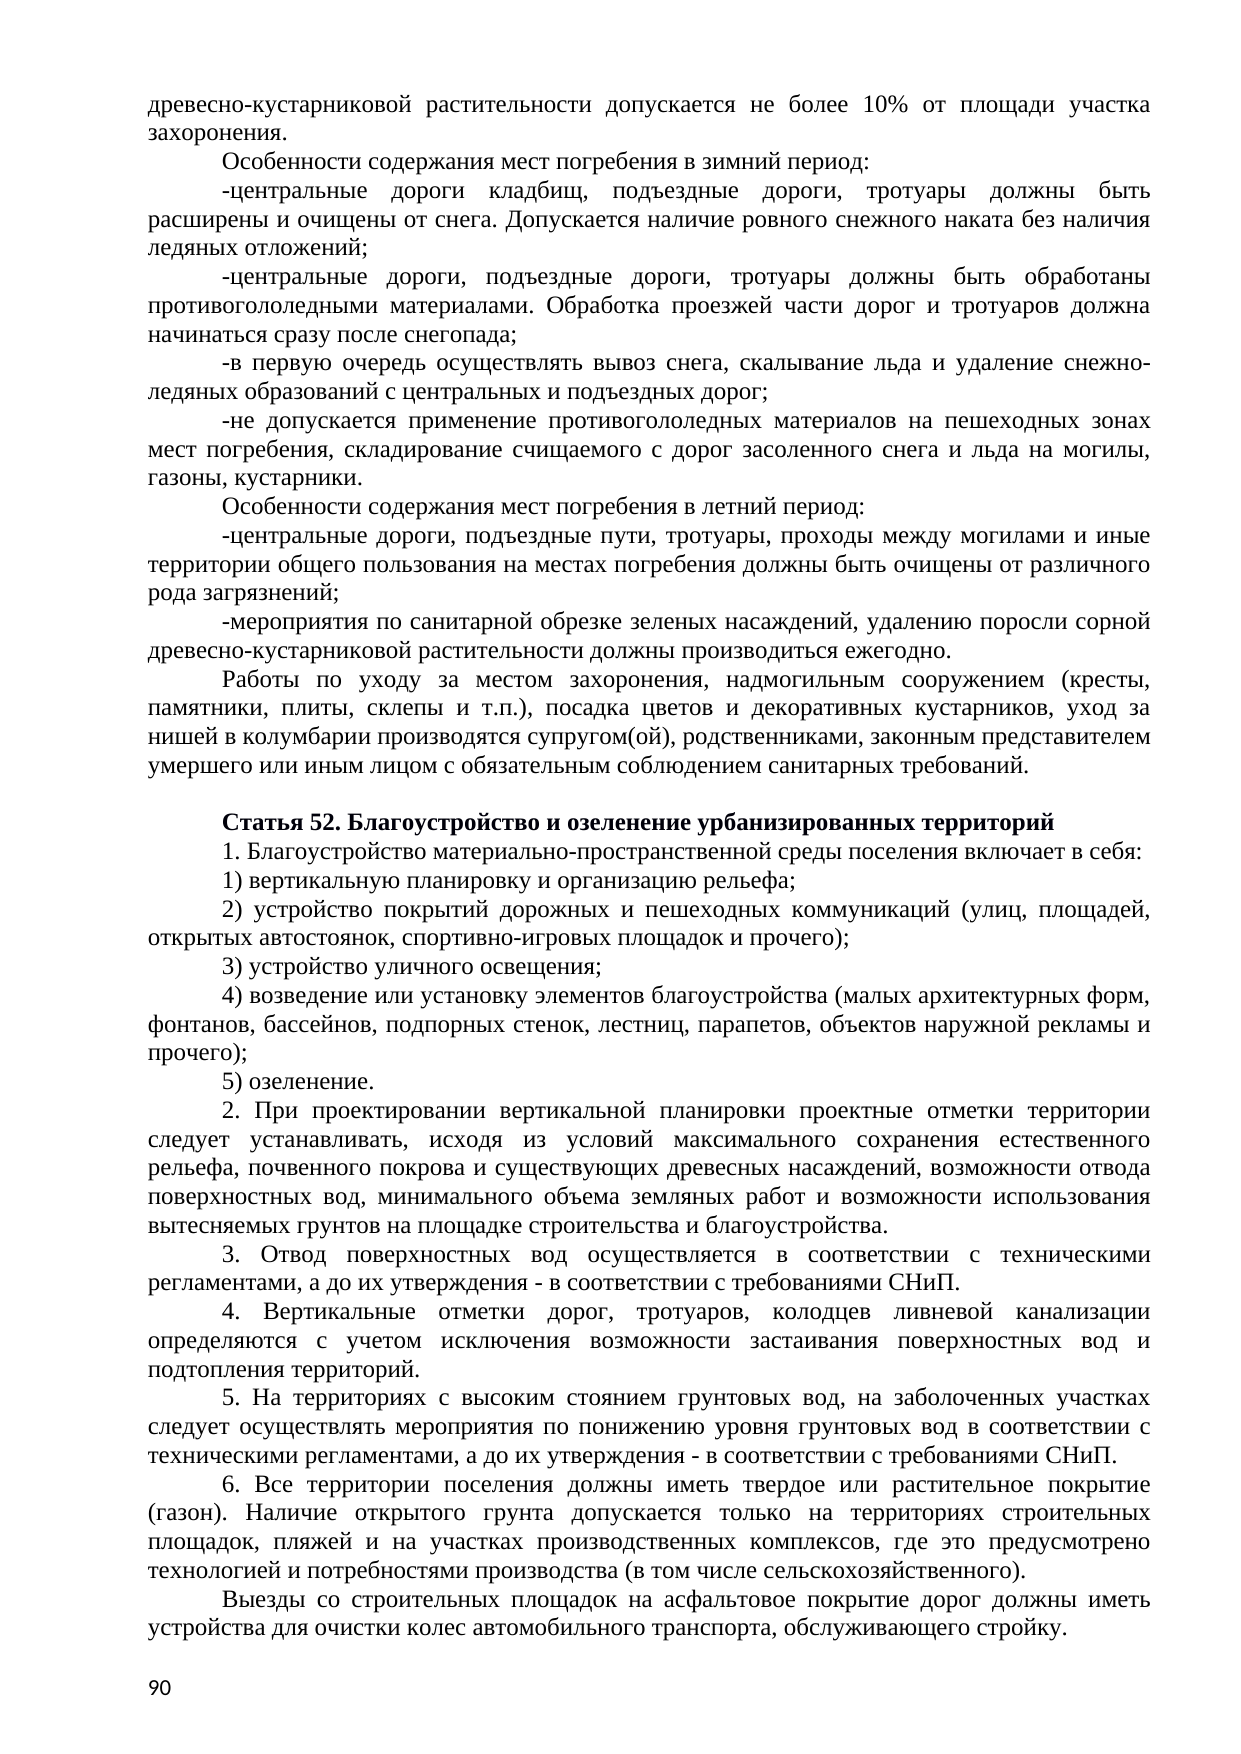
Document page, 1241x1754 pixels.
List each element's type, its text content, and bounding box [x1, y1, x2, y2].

text 1. Благоустройство материально-пространственной среды поселения включает в себя: [148, 836, 1152, 865]
text 5. На территориях с высоким стоянием грунтовых вод, на заболоченных участках следует осуществлять мероприятия по понижению уровня грунтовых вод в соответствии с техническими регламентами, а до их утверждения - в соответствии с требованиями СНиП. [148, 1382, 1152, 1469]
text -мероприятия по санитарной обрезке зеленых насаждений, удалению поросли сорной древесно-кустарниковой растительности должны производиться ежегодно. [148, 606, 1152, 664]
text -не допускается применение противогололедных материалов на пешеходных зонах мест погребения, складирование счищаемого с дорог засоленного снега и льда на могилы, газоны, кустарники. [148, 405, 1152, 491]
text 5) озеленение. [148, 1066, 1152, 1095]
text 6. Все территории поселения должны иметь твердое или растительное покрытие (газон). Наличие открытого грунта допускается только на территориях строительных площадок, пляжей и на участках производственных комплексов, где это предусмотрено технологией и потребностями производства (в том числе сельскохозяйственного). [148, 1469, 1152, 1584]
text 3) устройство уличного освещения; [148, 951, 1152, 980]
text Особенности содержания мест погребения в зимний период: [148, 146, 1152, 175]
text Выезды со строительных площадок на асфальтовое покрытие дорог должны иметь устройства для очистки колес автомобильного транспорта, обслуживающего стройку. [148, 1584, 1152, 1641]
text Работы по уходу за местом захоронения, надмогильным сооружением (кресты, памятники, плиты, склепы и т.п.), посадка цветов и декоративных кустарников, уход за нишей в колумбарии производятся супругом(ой), родственниками, законным представителем умершего или иным лицом с обязательным соблюдением санитарных требований. [148, 664, 1152, 779]
text Особенности содержания мест погребения в летний период: [148, 491, 1152, 520]
text -центральные дороги, подъездные дороги, тротуары должны быть обработаны противогололедными материалами. Обработка проезжей части дорог и тротуаров должна начинаться сразу после снегопада; [148, 261, 1152, 347]
text 4) возведение или установку элементов благоустройства (малых архитектурных форм, фонтанов, бассейнов, подпорных стенок, лестниц, парапетов, объектов наружной рекламы и прочего); [148, 980, 1152, 1066]
text древесно-кустарниковой растительности допускается не более 10% от площади участка захоронения. [148, 89, 1152, 146]
text 2. При проектировании вертикальной планировки проектные отметки территории следует устанавливать, исходя из условий максимального сохранения естественного рельефа, почвенного покрова и существующих древесных насаждений, возможности отвода поверхностных вод, минимального объема земляных работ и возможности использования вытесняемых грунтов на площадке строительства и благоустройства. [148, 1095, 1152, 1239]
text -центральные дороги кладбищ, подъездные дороги, тротуары должны быть расширены и очищены от снега. Допускается наличие ровного снежного наката без наличия ледяных отложений; [148, 175, 1152, 261]
text 3. Отвод поверхностных вод осуществляется в соответствии с техническими регламентами, а до их утверждения - в соответствии с требованиями СНиП. [148, 1239, 1152, 1296]
text 1) вертикальную планировку и организацию рельефа; [148, 865, 1152, 894]
subtitle Статья 52. Благоустройство и озеленение урбанизированных территорий [148, 807, 1152, 836]
text 2) устройство покрытий дорожных и пешеходных коммуникаций (улиц, площадей, открытых автостоянок, спортивно-игровых площадок и прочего); [148, 894, 1152, 951]
text -центральные дороги, подъездные пути, тротуары, проходы между могилами и иные территории общего пользования на местах погребения должны быть очищены от различного рода загрязнений; [148, 520, 1152, 606]
text 4. Вертикальные отметки дорог, тротуаров, колодцев ливневой канализации определяются с учетом исключения возможности застаивания поверхностных вод и подтопления территорий. [148, 1296, 1152, 1382]
text -в первую очередь осуществлять вывоз снега, скалывание льда и удаление снежно-ледяных образований с центральных и подъездных дорог; [148, 347, 1152, 405]
